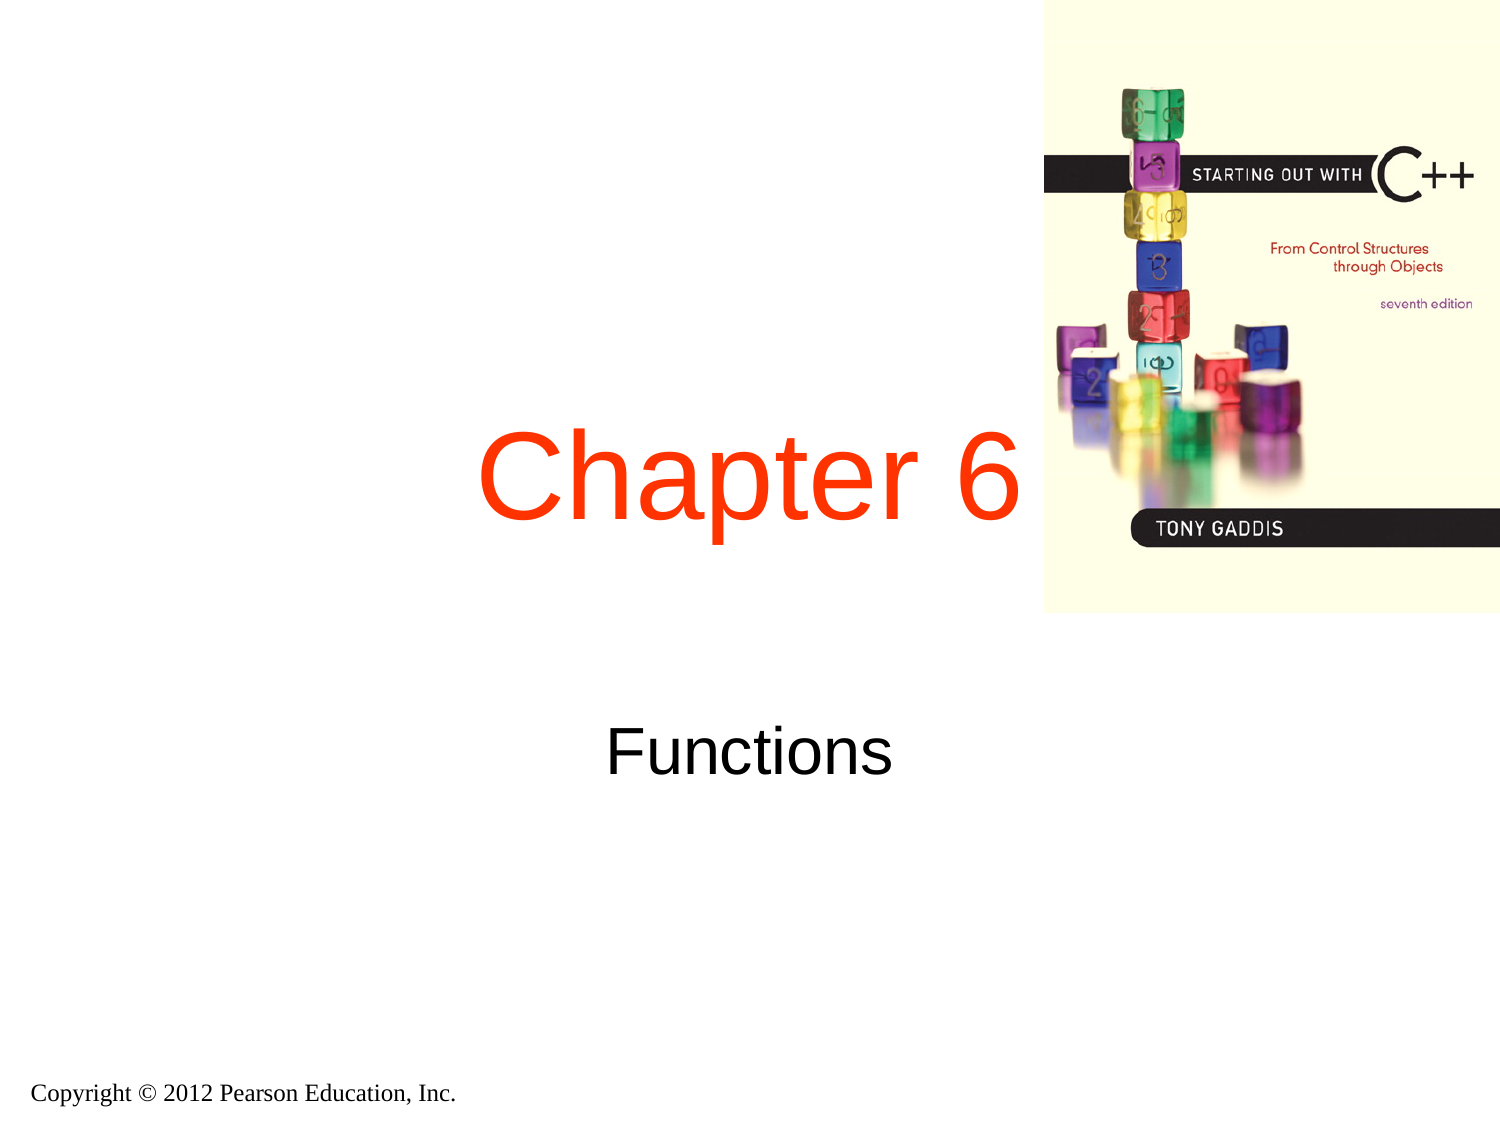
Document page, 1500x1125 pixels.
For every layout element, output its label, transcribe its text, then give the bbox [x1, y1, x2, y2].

picture [1044, 0, 1500, 613]
subtitle Functions [225, 699, 1276, 988]
title Chapter 6 [300, 349, 1201, 591]
